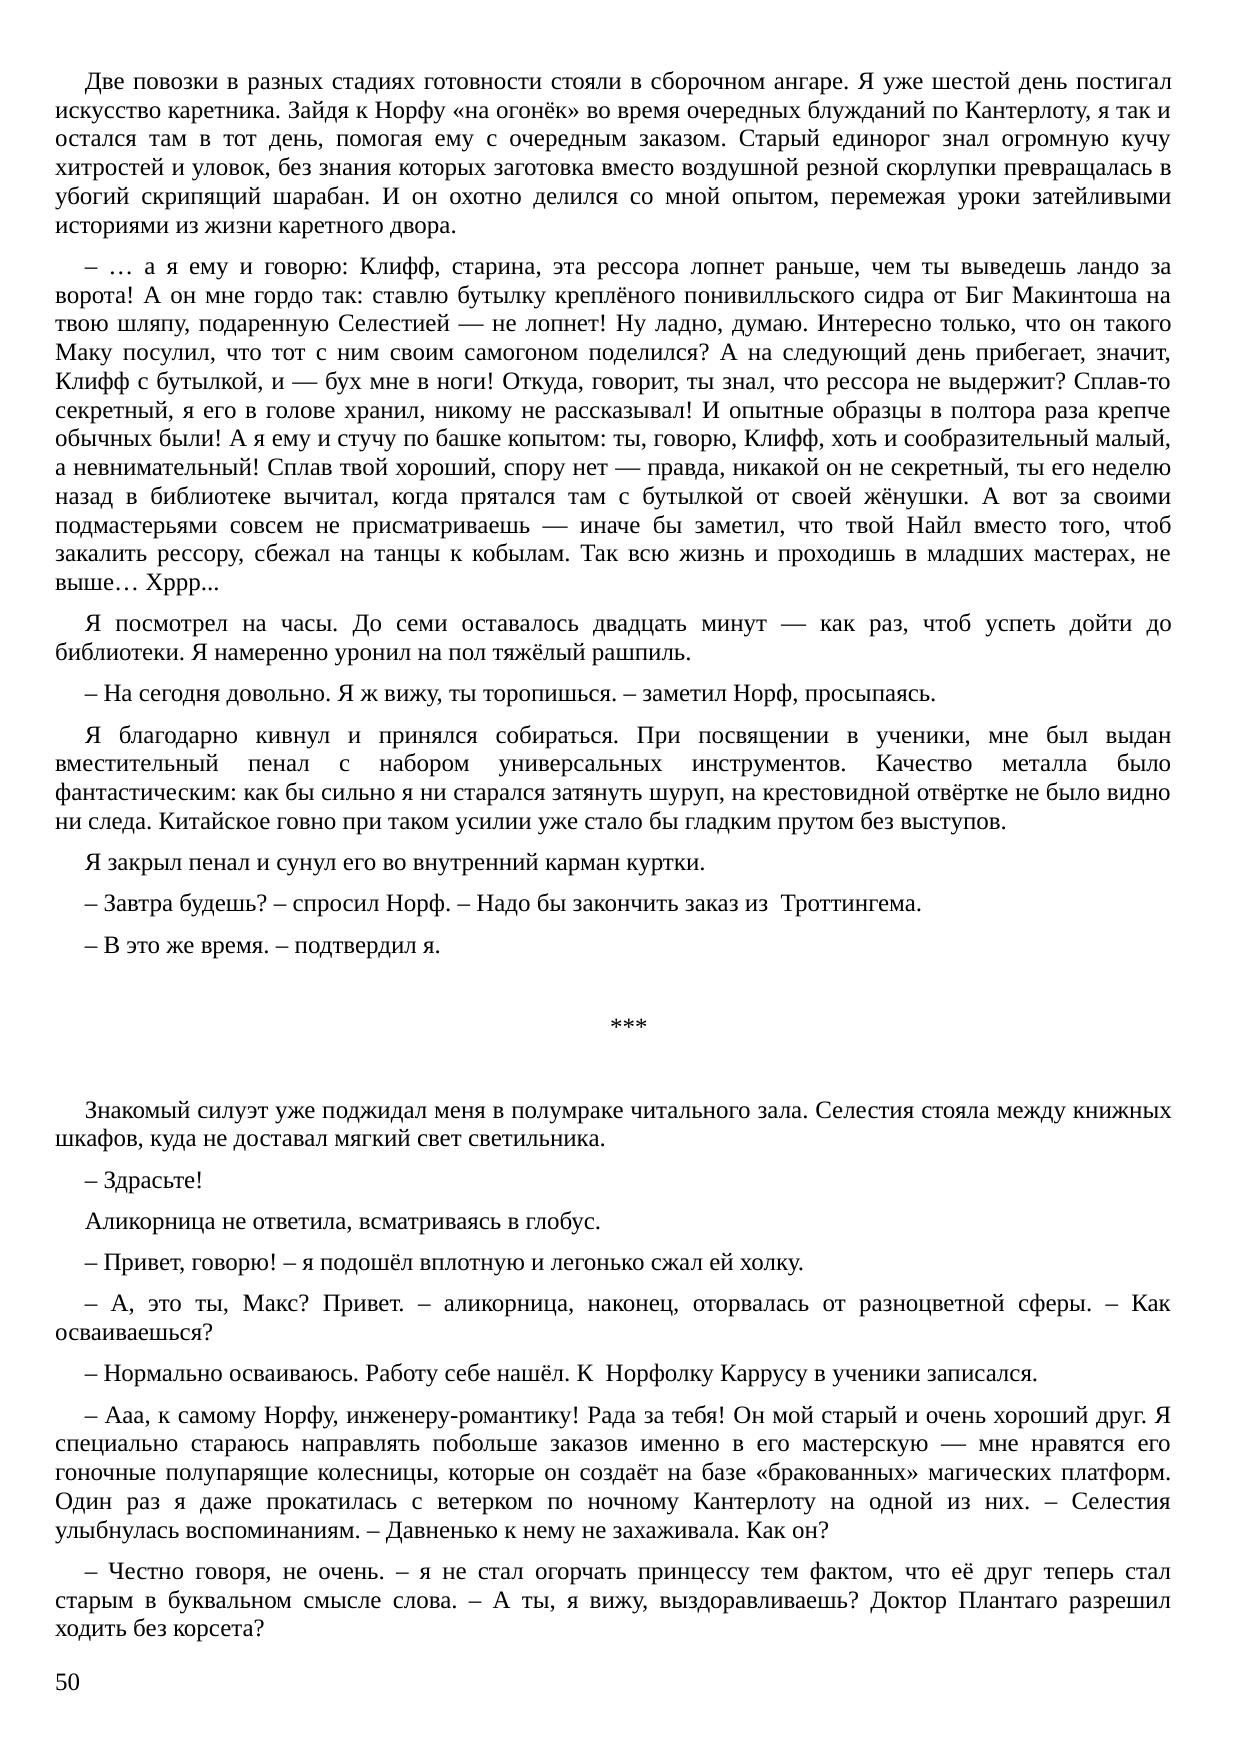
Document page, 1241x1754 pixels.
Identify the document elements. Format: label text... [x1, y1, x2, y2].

text Я закрыл пенал и сунул его во внутренний карман куртки. [55, 847, 1173, 876]
text *** [55, 1012, 1173, 1041]
text – Ааа, к самому Норфу, инженеру-романтику! Рада за тебя! Он мой старый и очень хороший друг. Я специально стараюсь направлять побольше заказов именно в его мастерскую — мне нравятся его гоночные полупарящие колесницы, которые он создаёт на базе «бракованных» магических платформ. Один раз я даже прокатилась с ветерком по ночному Кантерлоту на одной из них. – Селестия улыбнулась воспоминаниям. – Давненько к нему не захаживала. Как он? [55, 1400, 1173, 1543]
text Аликорница не ответила, всматриваясь в глобус. [55, 1206, 1173, 1235]
text – Нормально осваиваюсь. Работу себе нашёл. К Норфолку Каррусу в ученики записался. [55, 1358, 1173, 1387]
text – На сегодня довольно. Я ж вижу, ты торопишься. – заметил Норф, просыпаясь. [55, 678, 1173, 707]
text Знакомый силуэт уже поджидал меня в полумраке читального зала. Селестия стояла между книжных шкафов, куда не доставал мягкий свет светильника. [55, 1095, 1173, 1152]
text – Завтра будешь? – спросил Норф. – Надо бы закончить заказ из Троттингема. [55, 888, 1173, 917]
text – Честно говоря, не очень. – я не стал огорчать принцессу тем фактом, что её друг теперь стал старым в буквальном смысле слова. – А ты, я вижу, выздоравливаешь? Доктор Плантаго разрешил ходить без корсета? [55, 1556, 1173, 1642]
text – … а я ему и говорю: Клифф, старина, эта рессора лопнет раньше, чем ты выведешь ландо за ворота! А он мне гордо так: ставлю бутылку креплёного понивилльского сидра от Биг Макинтоша на твою шляпу, подаренную Селестией — не лопнет! Ну ладно, думаю. Интересно только, что он такого Маку посулил, что тот с ним своим самогоном поделился? А на следующий день прибегает, значит, Клифф с бутылкой, и — бух мне в ноги! Откуда, говорит, ты знал, что рессора не выдержит? Сплав-то секретный, я его в голове хранил, никому не рассказывал! И опытные образцы в полтора раза крепче обычных были! А я ему и стучу по башке копытом: ты, говорю, Клифф, хоть и сообразительный малый, а невнимательный! Сплав твой хороший, спору нет — правда, никакой он не секретный, ты его неделю назад в библиотеке вычитал, когда прятался там с бутылкой от своей жёнушки. А вот за своими подмастерьями совсем не присматриваешь — иначе бы заметил, что твой Найл вместо того, чтоб закалить рессору, сбежал на танцы к кобылам. Так всю жизнь и проходишь в младших мастерах, не выше… Хррр... [55, 251, 1173, 596]
text Я посмотрел на часы. До семи оставалось двадцать минут — как раз, чтоб успеть дойти до библиотеки. Я намеренно уронил на пол тяжёлый рашпиль. [55, 608, 1173, 666]
text – А, это ты, Макс? Привет. – аликорница, наконец, оторвалась от разноцветной сферы. – Как осваиваешься? [55, 1288, 1173, 1346]
text Я благодарно кивнул и принялся собираться. При посвящении в ученики, мне был выдан вместительный пенал с набором универсальных инструментов. Качество металла было фантастическим: как бы сильно я ни старался затянуть шуруп, на крестовидной отвёртке не было видно ни следа. Китайское говно при таком усилии уже стало бы гладким прутом без выступов. [55, 720, 1173, 835]
text – Привет, говорю! – я подошёл вплотную и легонько сжал ей холку. [55, 1247, 1173, 1276]
text Две повозки в разных стадиях готовности стояли в сборочном ангаре. Я уже шестой день постигал искусство каретника. Зайдя к Норфу «на огонёк» во время очередных блужданий по Кантерлоту, я так и остался там в тот день, помогая ему с очередным заказом. Старый единорог знал огромную кучу хитростей и уловок, без знания которых заготовка вместо воздушной резной скорлупки превращалась в убогий скрипящий шарабан. И он охотно делился со мной опытом, перемежая уроки затейливыми историями из жизни каретного двора. [55, 66, 1173, 238]
text – Здрасьте! [55, 1165, 1173, 1193]
text – В это же время. – подтвердил я. [55, 930, 1173, 958]
